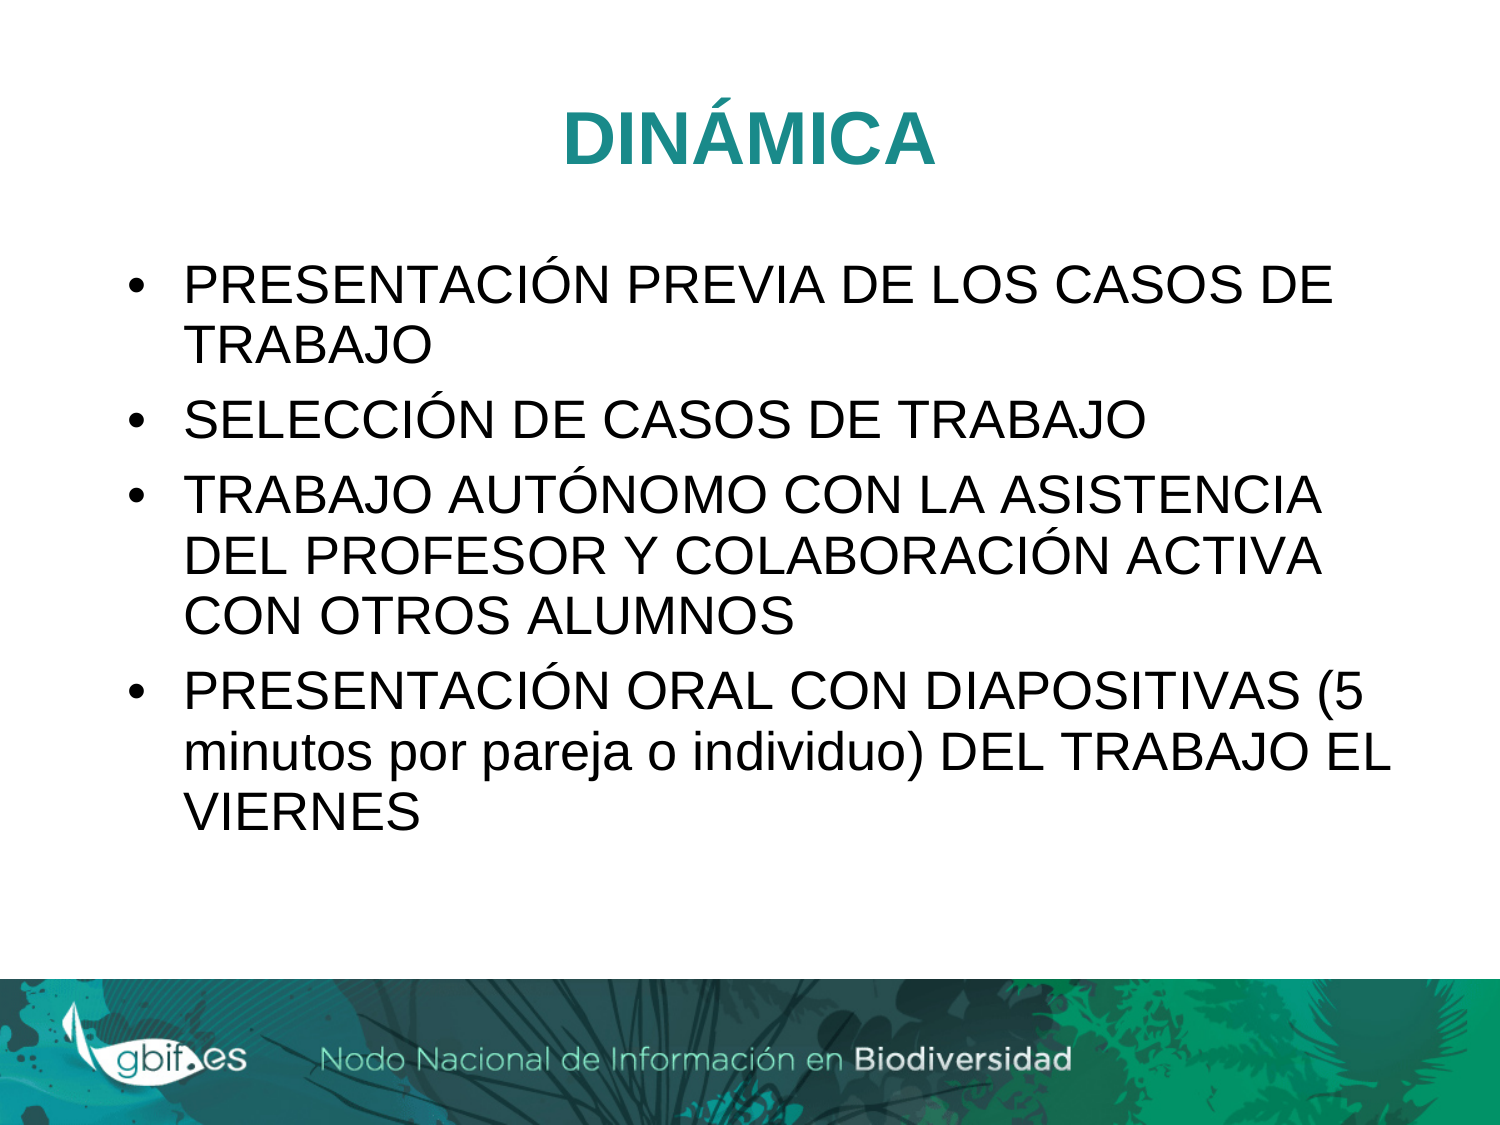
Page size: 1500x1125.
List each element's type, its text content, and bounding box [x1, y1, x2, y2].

picture [0, 979, 1500, 1125]
list PRESENTACIÓN PREVIA DE LOS CASOS DE TRABAJO SELECCIÓN DE CASOS DE TRABAJO TRABAJO AUTÓNOMO CON LA ASISTENCIA DEL PROFESOR Y COLABORACIÓN ACTIVA CON OTROS ALUMNOS PRESENTACIÓN ORAL CON DIAPOSITIVAS (5 minutos por pareja o individuo) DEL TRABAJO EL VIERNES [112, 246, 1445, 955]
title DINÁMICA [112, 68, 1388, 209]
